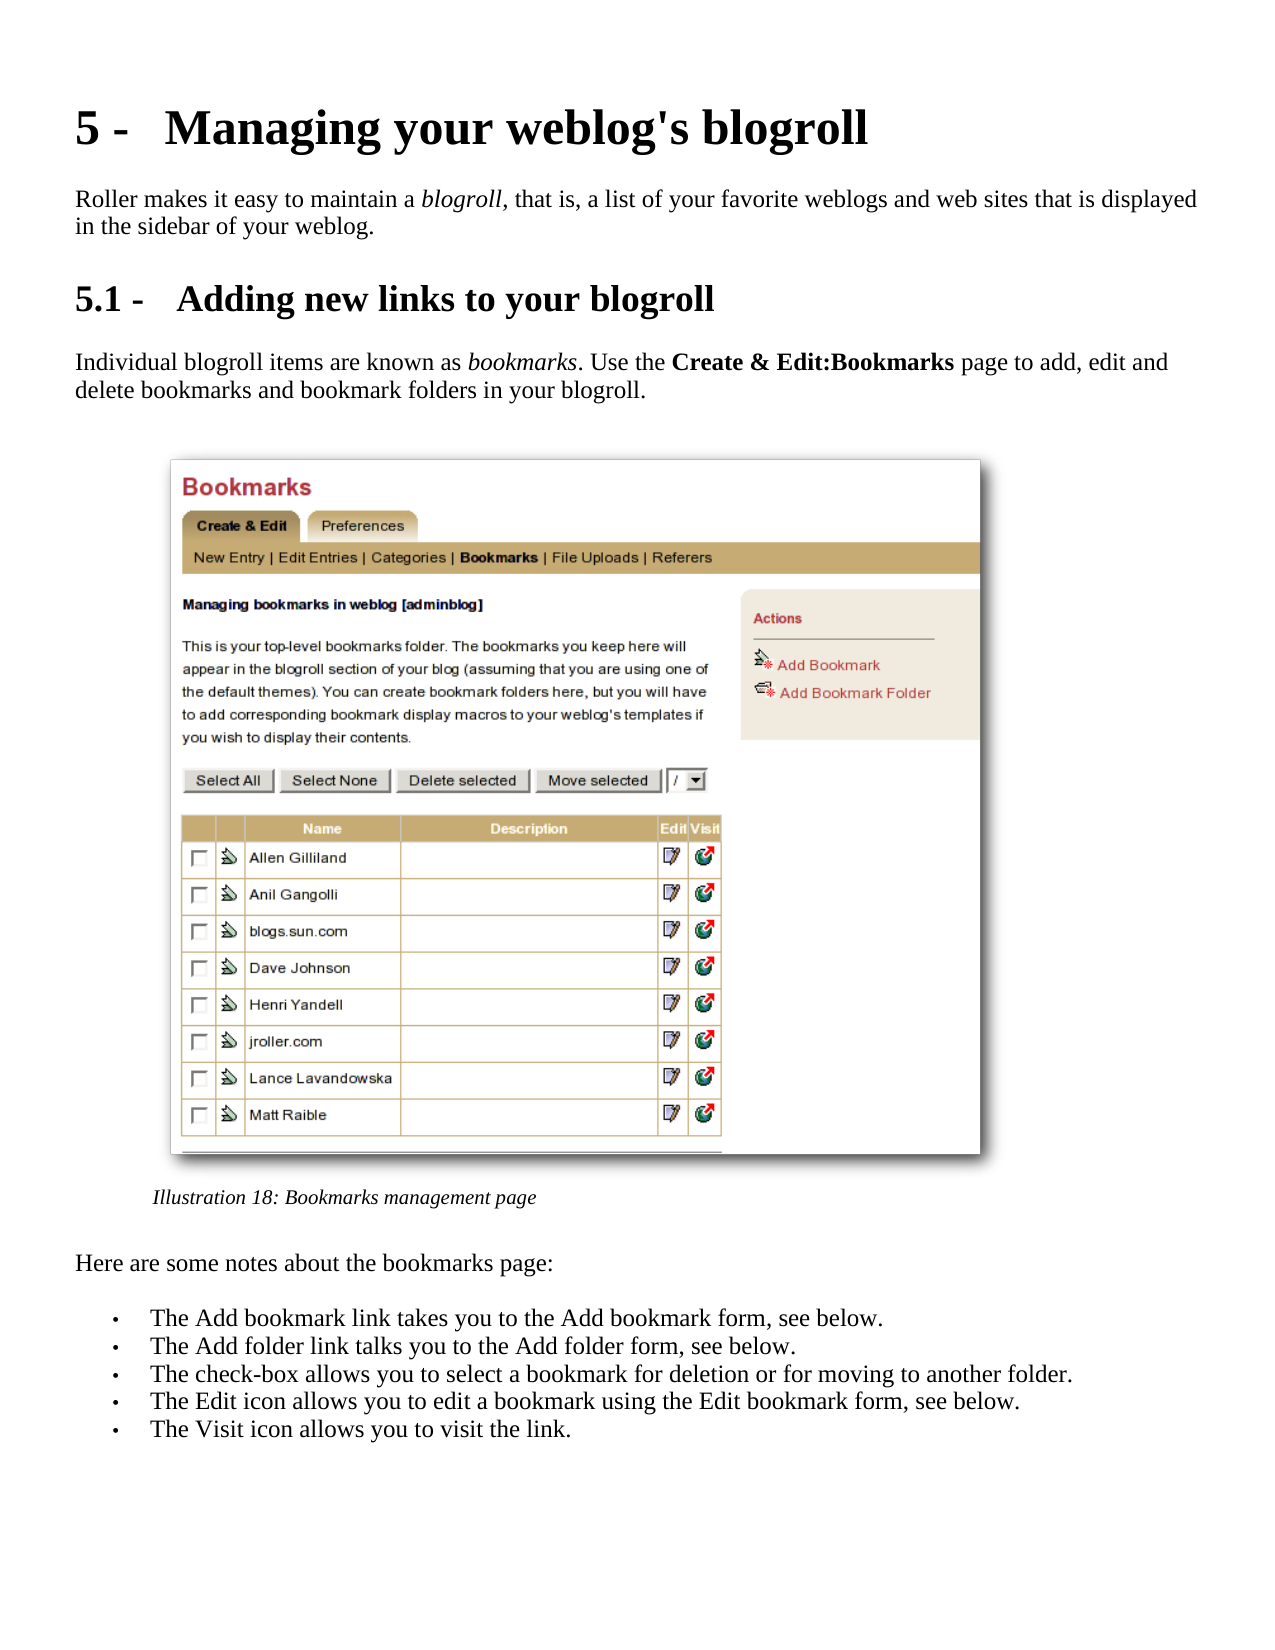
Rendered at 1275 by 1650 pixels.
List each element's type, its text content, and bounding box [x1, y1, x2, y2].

list The check-box allows you to select a bookmark for deletion or for moving to another folder. [112, 1360, 1200, 1387]
list The Add bookmark link takes you to the Add bookmark form, see below. [112, 1304, 1200, 1332]
text Here are some notes about the bookmarks page: [75, 1249, 1200, 1277]
list The Visit icon allows you to visit the link. [112, 1415, 1200, 1443]
subtitle Managing your weblog's blogroll [75, 100, 1200, 155]
text Individual blogroll items are known as bookmarks. Use the Create & Edit:Bookmarks page to add, edit and delete bookmarks and bookmark folders in your blogroll. [75, 348, 1200, 404]
text Roller makes it easy to maintain a blogroll, that is, a list of your favorite weblogs and web sites that is displayed in the sidebar of your weblog. [75, 185, 1200, 240]
subtitle Adding new links to your blogroll [75, 278, 1200, 319]
list The Add folder link talks you to the Add folder form, see below. [112, 1332, 1200, 1360]
list The Edit icon allows you to edit a bookmark using the Edit bookmark form, see below. [112, 1387, 1200, 1415]
text Illustration 18: Bookmarks management page [152, 1186, 1011, 1209]
picture [152, 441, 1012, 1186]
